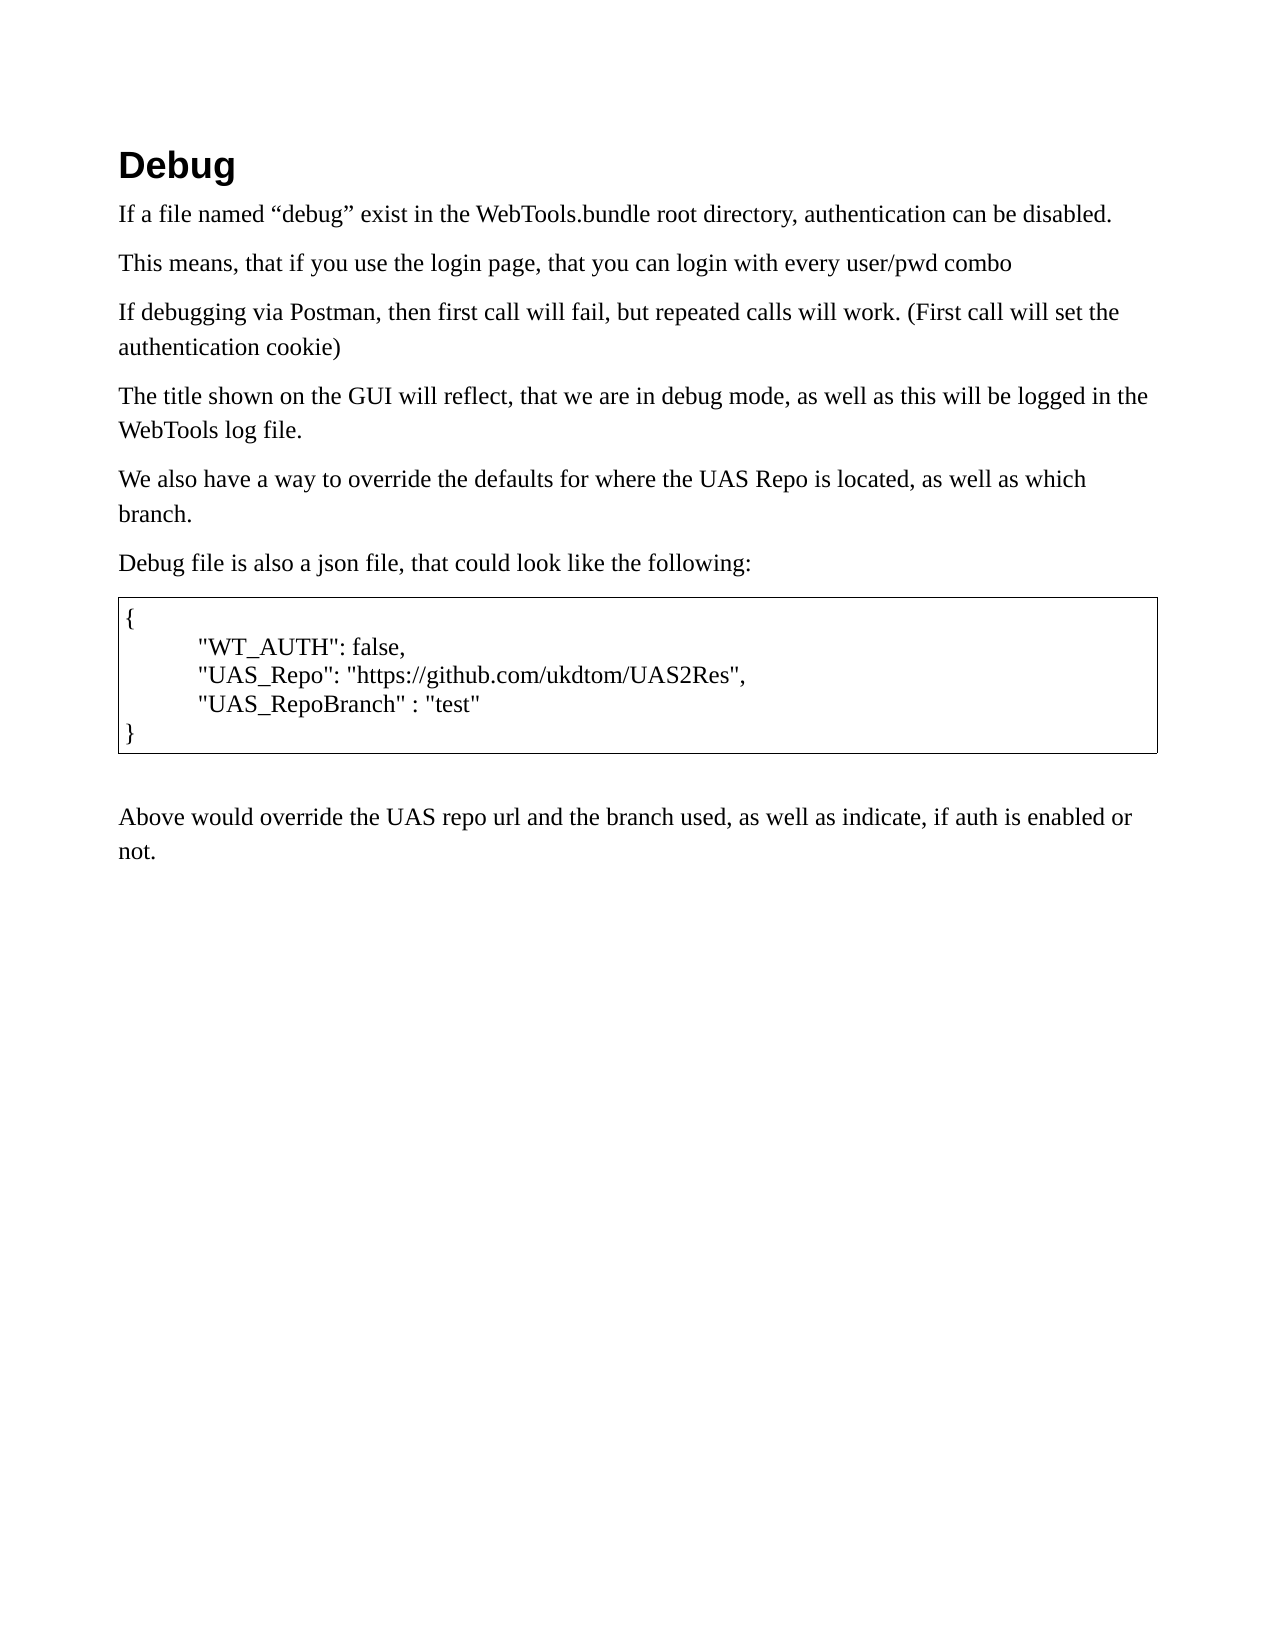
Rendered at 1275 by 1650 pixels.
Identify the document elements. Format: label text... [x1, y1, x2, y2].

table_header { "WT_AUTH": false, "UAS_Repo": "https://github.com/ukdtom/UAS2Res", "UAS_RepoBranch" : "test" } [119, 598, 1157, 752]
text If debugging via Postman, then first call will fail, but repeated calls will work. (First call will set the authentication cookie) [118, 297, 1157, 361]
text If a file named “debug” exist in the WebTools.bundle root directory, authentication can be disabled. [118, 199, 1157, 228]
text Above would override the UAS repo url and the branch used, as well as indicate, if auth is enabled or not. [118, 802, 1157, 865]
text Debug file is also a json file, that could look like the following: [118, 548, 1157, 577]
text This means, that if you use the login page, that you can login with every user/pwd combo [118, 248, 1157, 277]
text The title shown on the GUI will reflect, that we are in debug mode, as well as this will be logged in the WebTools log file. [118, 381, 1157, 444]
text We also have a way to override the defaults for where the UAS Repo is located, as well as which branch. [118, 464, 1157, 528]
subtitle Debug [118, 143, 1157, 187]
